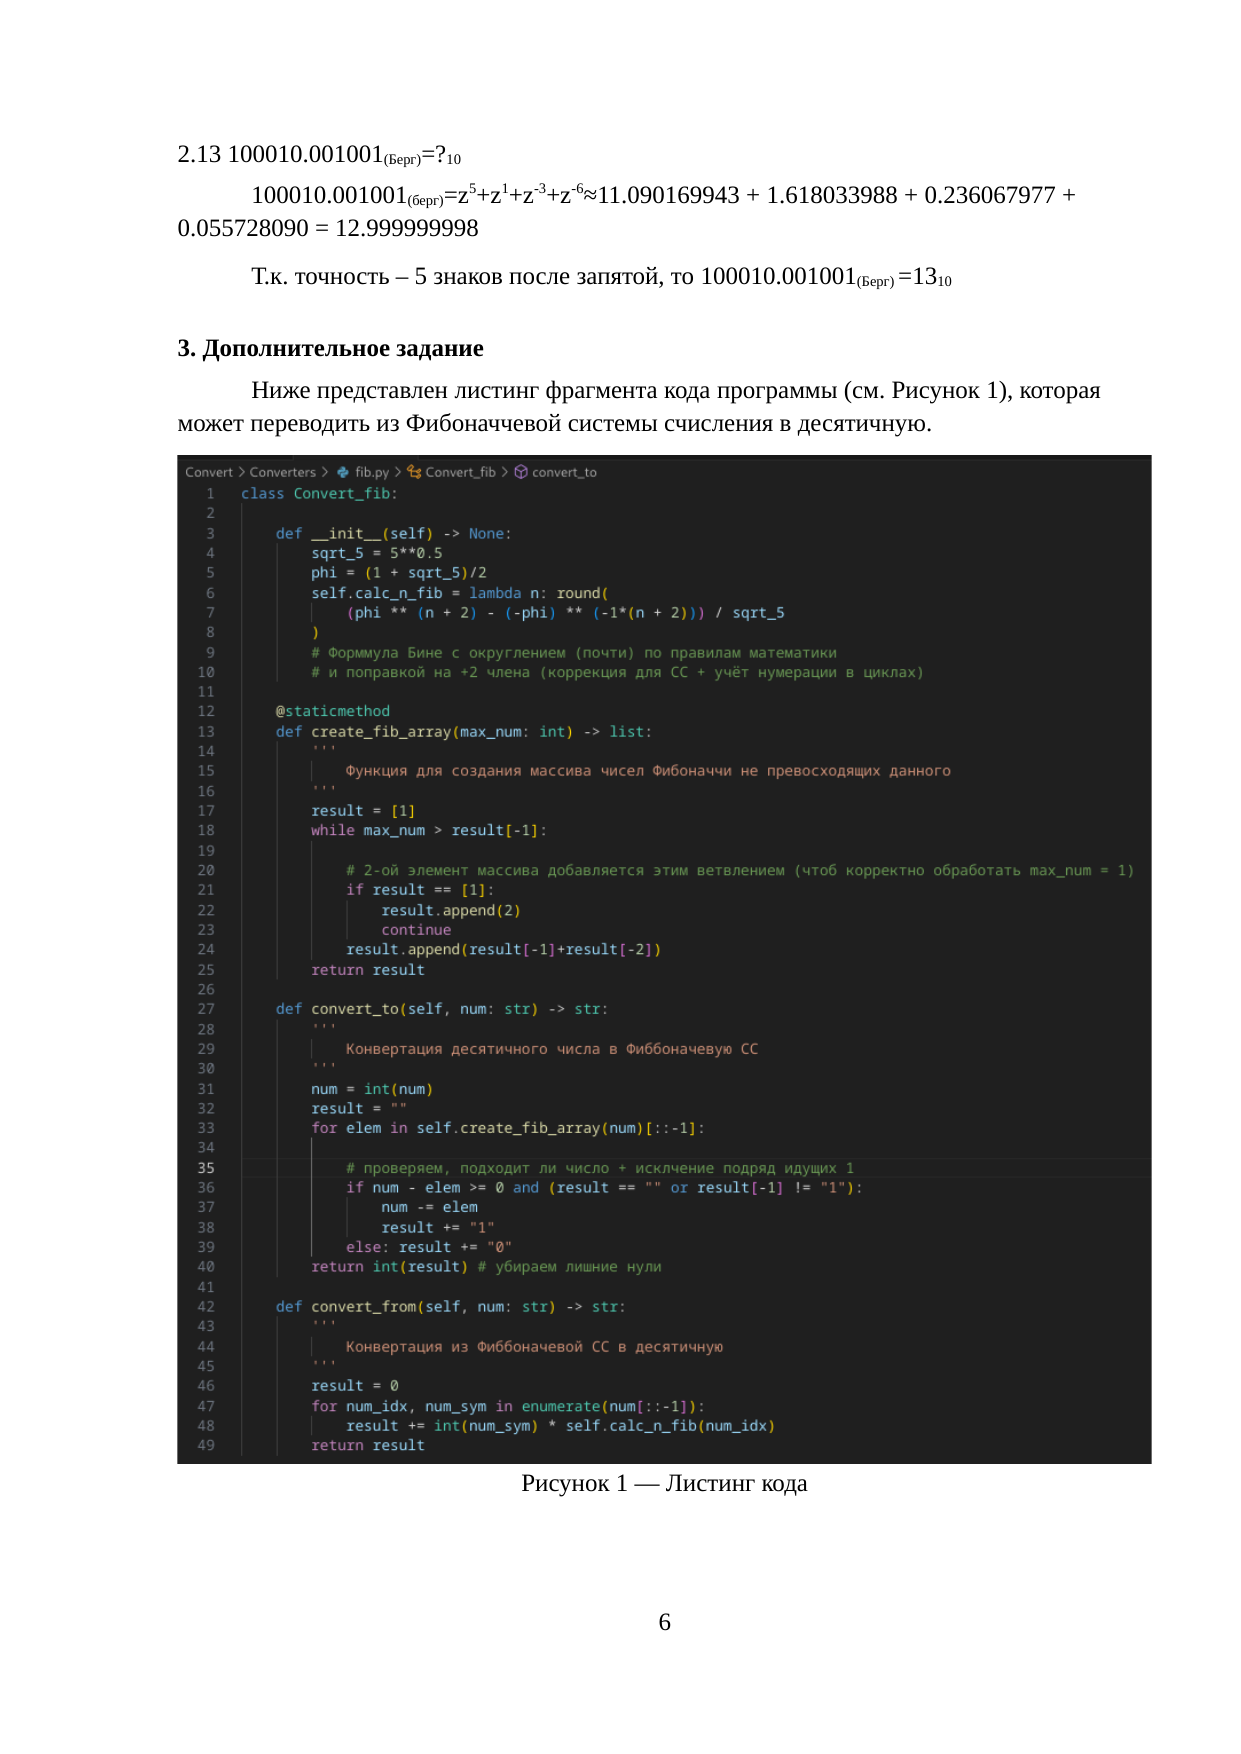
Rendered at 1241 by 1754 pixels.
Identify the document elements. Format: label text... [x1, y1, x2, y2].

text Ниже представлен листинг фрагмента кода программы (см. Рисунок 1), которая может переводить из Фибоначчевой системы счисления в десятичную. [177, 375, 1152, 436]
subtitle 2.13 100010.001001(Берг)=?10 [177, 139, 1152, 168]
picture [177, 455, 1152, 1464]
text Т.к. точность – 5 знаков после запятой, то 100010.001001(Берг) =1310 [177, 261, 1152, 289]
subtitle 3. Дополнительное задание [177, 333, 1152, 362]
text 100010.001001(берг)=z5+z1+z-3+z-6≈11.090169943 + 1.618033988 + 0.236067977 + 0.055728090 = 12.999999998 [177, 180, 1152, 242]
text Рисунок 1 — Листинг кода [177, 1464, 1152, 1497]
